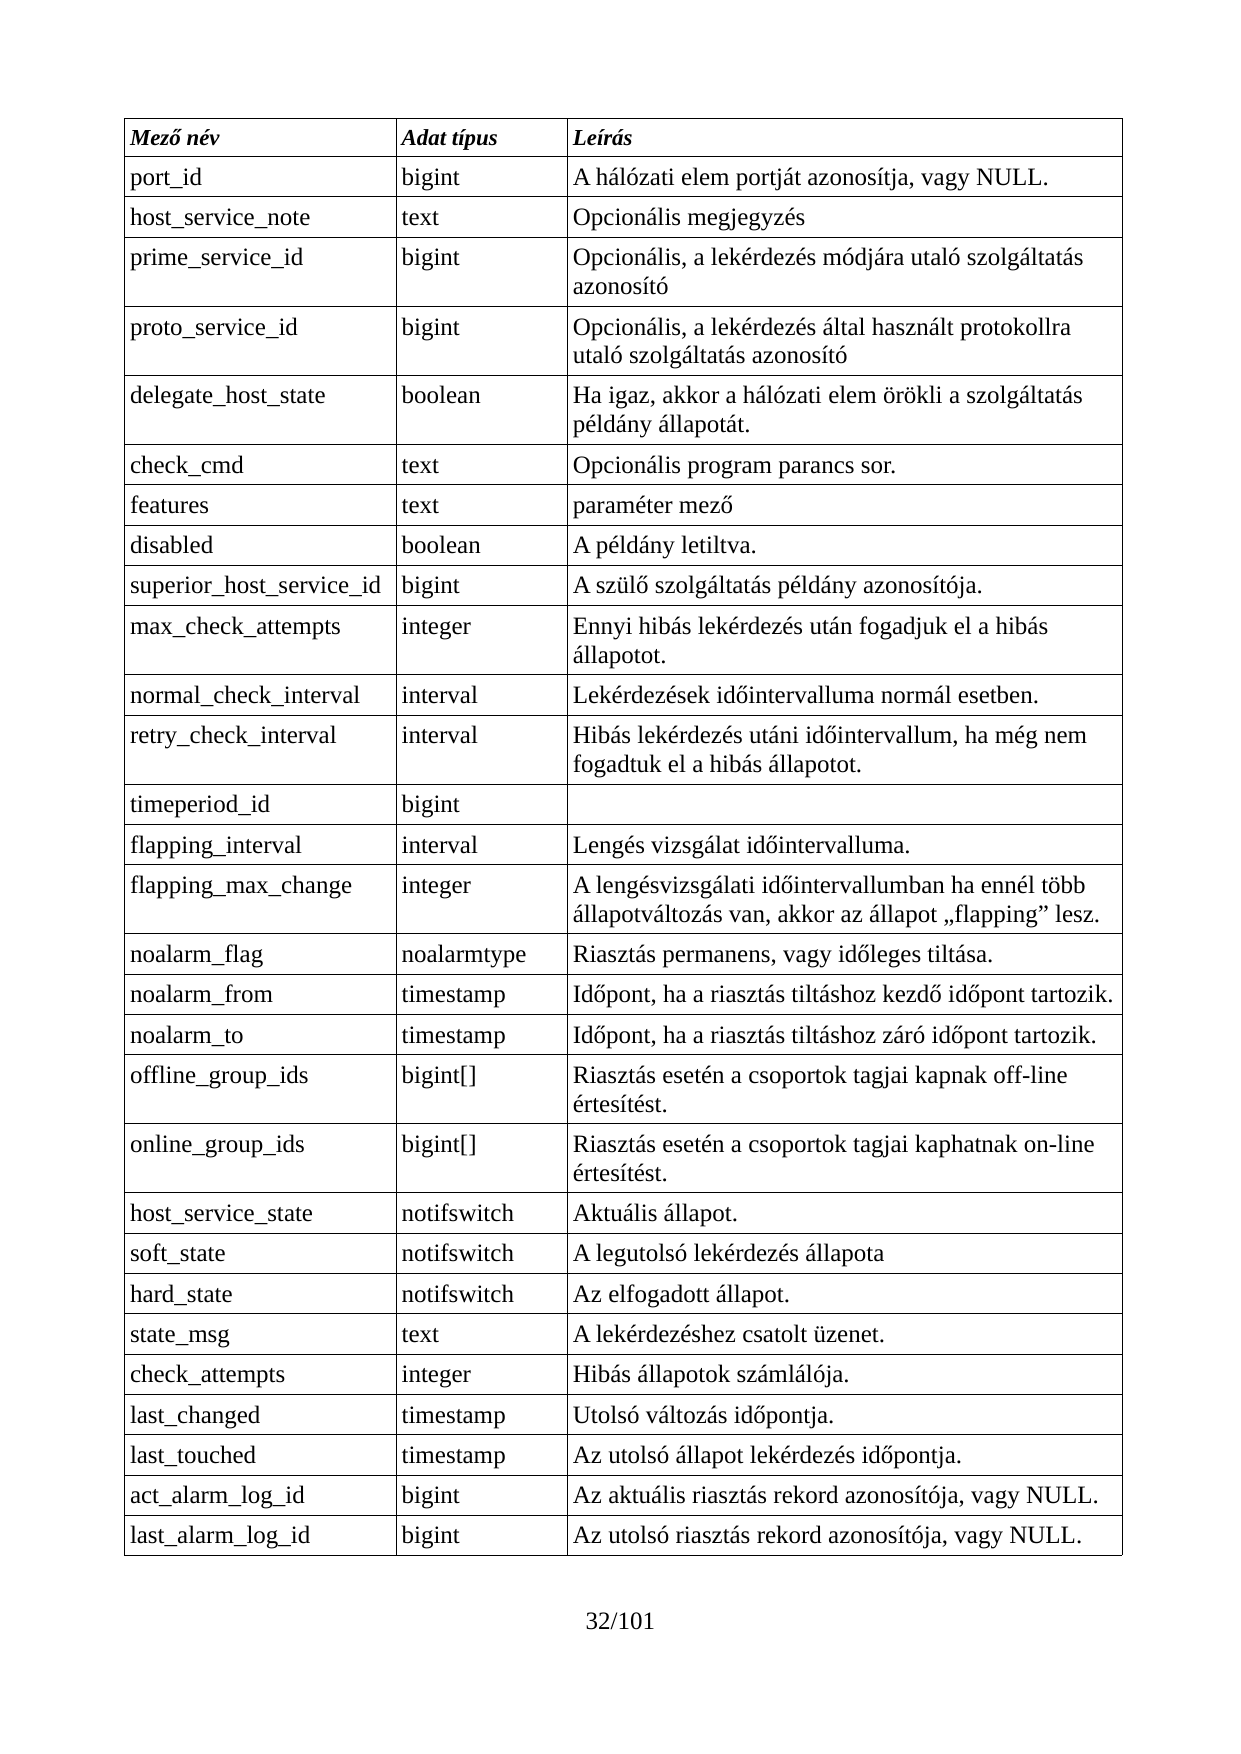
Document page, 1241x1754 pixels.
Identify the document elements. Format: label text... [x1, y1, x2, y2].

table_cell timestamp [397, 1015, 567, 1054]
table_cell max_check_attempts [125, 606, 396, 674]
table_cell A hálózati elem portját azonosítja, vagy NULL. [568, 157, 1122, 196]
table_cell Opcionális, a lekérdezés módjára utaló szolgáltatás azonosító [568, 238, 1122, 306]
table_cell A szülő szolgáltatás példány azonosítója. [568, 566, 1122, 605]
table_cell timestamp [397, 1435, 567, 1474]
table_cell text [397, 197, 567, 237]
table_cell integer [397, 606, 567, 674]
table_cell text [397, 1314, 567, 1353]
table_cell timestamp [397, 1395, 567, 1434]
table_cell bigint [397, 1476, 567, 1515]
table_cell flapping_interval [125, 825, 396, 864]
table_cell Az utolsó állapot lekérdezés időpontja. [568, 1435, 1122, 1474]
table_cell integer [397, 865, 567, 933]
table_cell Ennyi hibás lekérdezés után fogadjuk el a hibás állapotot. [568, 606, 1122, 674]
table_cell proto_service_id [125, 307, 396, 375]
table_cell interval [397, 825, 567, 864]
table_cell text [397, 485, 567, 524]
table_cell delegate_host_state [125, 376, 396, 444]
table_cell bigint [397, 1516, 567, 1555]
table_cell interval [397, 675, 567, 714]
table_cell boolean [397, 376, 567, 444]
table_cell last_touched [125, 1435, 396, 1474]
table_cell Az aktuális riasztás rekord azonosítója, vagy NULL. [568, 1476, 1122, 1515]
table_cell noalarmtype [397, 934, 567, 973]
table_cell Időpont, ha a riasztás tiltáshoz kezdő időpont tartozik. [568, 975, 1122, 1014]
table_cell bigint[] [397, 1124, 567, 1192]
table_header Leírás [568, 119, 1122, 156]
table_cell paraméter mező [568, 485, 1122, 524]
table_cell soft_state [125, 1234, 396, 1273]
table_cell Hibás lekérdezés utáni időintervallum, ha még nem fogadtuk el a hibás állapotot. [568, 716, 1122, 783]
table_cell Riasztás permanens, vagy időleges tiltása. [568, 934, 1122, 973]
table_cell Lekérdezések időintervalluma normál esetben. [568, 675, 1122, 714]
table_cell prime_service_id [125, 238, 396, 306]
table_cell Az elfogadott állapot. [568, 1274, 1122, 1313]
table_cell host_service_state [125, 1193, 396, 1233]
table_cell A lekérdezéshez csatolt üzenet. [568, 1314, 1122, 1353]
table_cell hard_state [125, 1274, 396, 1313]
table_cell Hibás állapotok számlálója. [568, 1355, 1122, 1394]
table_cell last_alarm_log_id [125, 1516, 396, 1555]
table_cell noalarm_flag [125, 934, 396, 973]
table_cell Opcionális megjegyzés [568, 197, 1122, 237]
table_cell bigint [397, 566, 567, 605]
table_cell bigint [397, 238, 567, 306]
table_cell notifswitch [397, 1193, 567, 1233]
table_cell Utolsó változás időpontja. [568, 1395, 1122, 1434]
table_cell A példány letiltva. [568, 526, 1122, 565]
table_cell bigint [397, 157, 567, 196]
table_cell disabled [125, 526, 396, 565]
table_cell Ha igaz, akkor a hálózati elem örökli a szolgáltatás példány állapotát. [568, 376, 1122, 444]
table_cell bigint [397, 785, 567, 824]
table_cell A lengésvizsgálati időintervallumban ha ennél több állapotváltozás van, akkor az állapot „flapping” lesz. [568, 865, 1122, 933]
table_cell text [397, 445, 567, 484]
table_cell timeperiod_id [125, 785, 396, 824]
table_cell port_id [125, 157, 396, 196]
table_cell Opcionális program parancs sor. [568, 445, 1122, 484]
table_cell boolean [397, 526, 567, 565]
table_cell offline_group_ids [125, 1055, 396, 1123]
table_cell host_service_note [125, 197, 396, 237]
table_cell check_attempts [125, 1355, 396, 1394]
table_cell bigint [397, 307, 567, 375]
table_cell Az utolsó riasztás rekord azonosítója, vagy NULL. [568, 1516, 1122, 1555]
table_cell [568, 785, 1122, 824]
table_cell Riasztás esetén a csoportok tagjai kapnak off-line értesítést. [568, 1055, 1122, 1123]
table_cell timestamp [397, 975, 567, 1014]
table_cell notifswitch [397, 1274, 567, 1313]
table_cell Lengés vizsgálat időintervalluma. [568, 825, 1122, 864]
table_cell superior_host_service_id [125, 566, 396, 605]
table_cell noalarm_to [125, 1015, 396, 1054]
table_header Mező név [125, 119, 396, 156]
table_cell Időpont, ha a riasztás tiltáshoz záró időpont tartozik. [568, 1015, 1122, 1054]
table_cell noalarm_from [125, 975, 396, 1014]
table_cell bigint[] [397, 1055, 567, 1123]
table_cell act_alarm_log_id [125, 1476, 396, 1515]
table_cell Opcionális, a lekérdezés által használt protokollra utaló szolgáltatás azonosító [568, 307, 1122, 375]
table_cell check_cmd [125, 445, 396, 484]
table_cell features [125, 485, 396, 524]
table_cell integer [397, 1355, 567, 1394]
table_cell last_changed [125, 1395, 396, 1434]
table_cell normal_check_interval [125, 675, 396, 714]
table_cell notifswitch [397, 1234, 567, 1273]
table_cell flapping_max_change [125, 865, 396, 933]
table_cell interval [397, 716, 567, 783]
table_cell state_msg [125, 1314, 396, 1353]
table_cell A legutolsó lekérdezés állapota [568, 1234, 1122, 1273]
table_cell Riasztás esetén a csoportok tagjai kaphatnak on-line értesítést. [568, 1124, 1122, 1192]
table_cell retry_check_interval [125, 716, 396, 783]
table_header Adat típus [397, 119, 567, 156]
table_cell Aktuális állapot. [568, 1193, 1122, 1233]
table_cell online_group_ids [125, 1124, 396, 1192]
